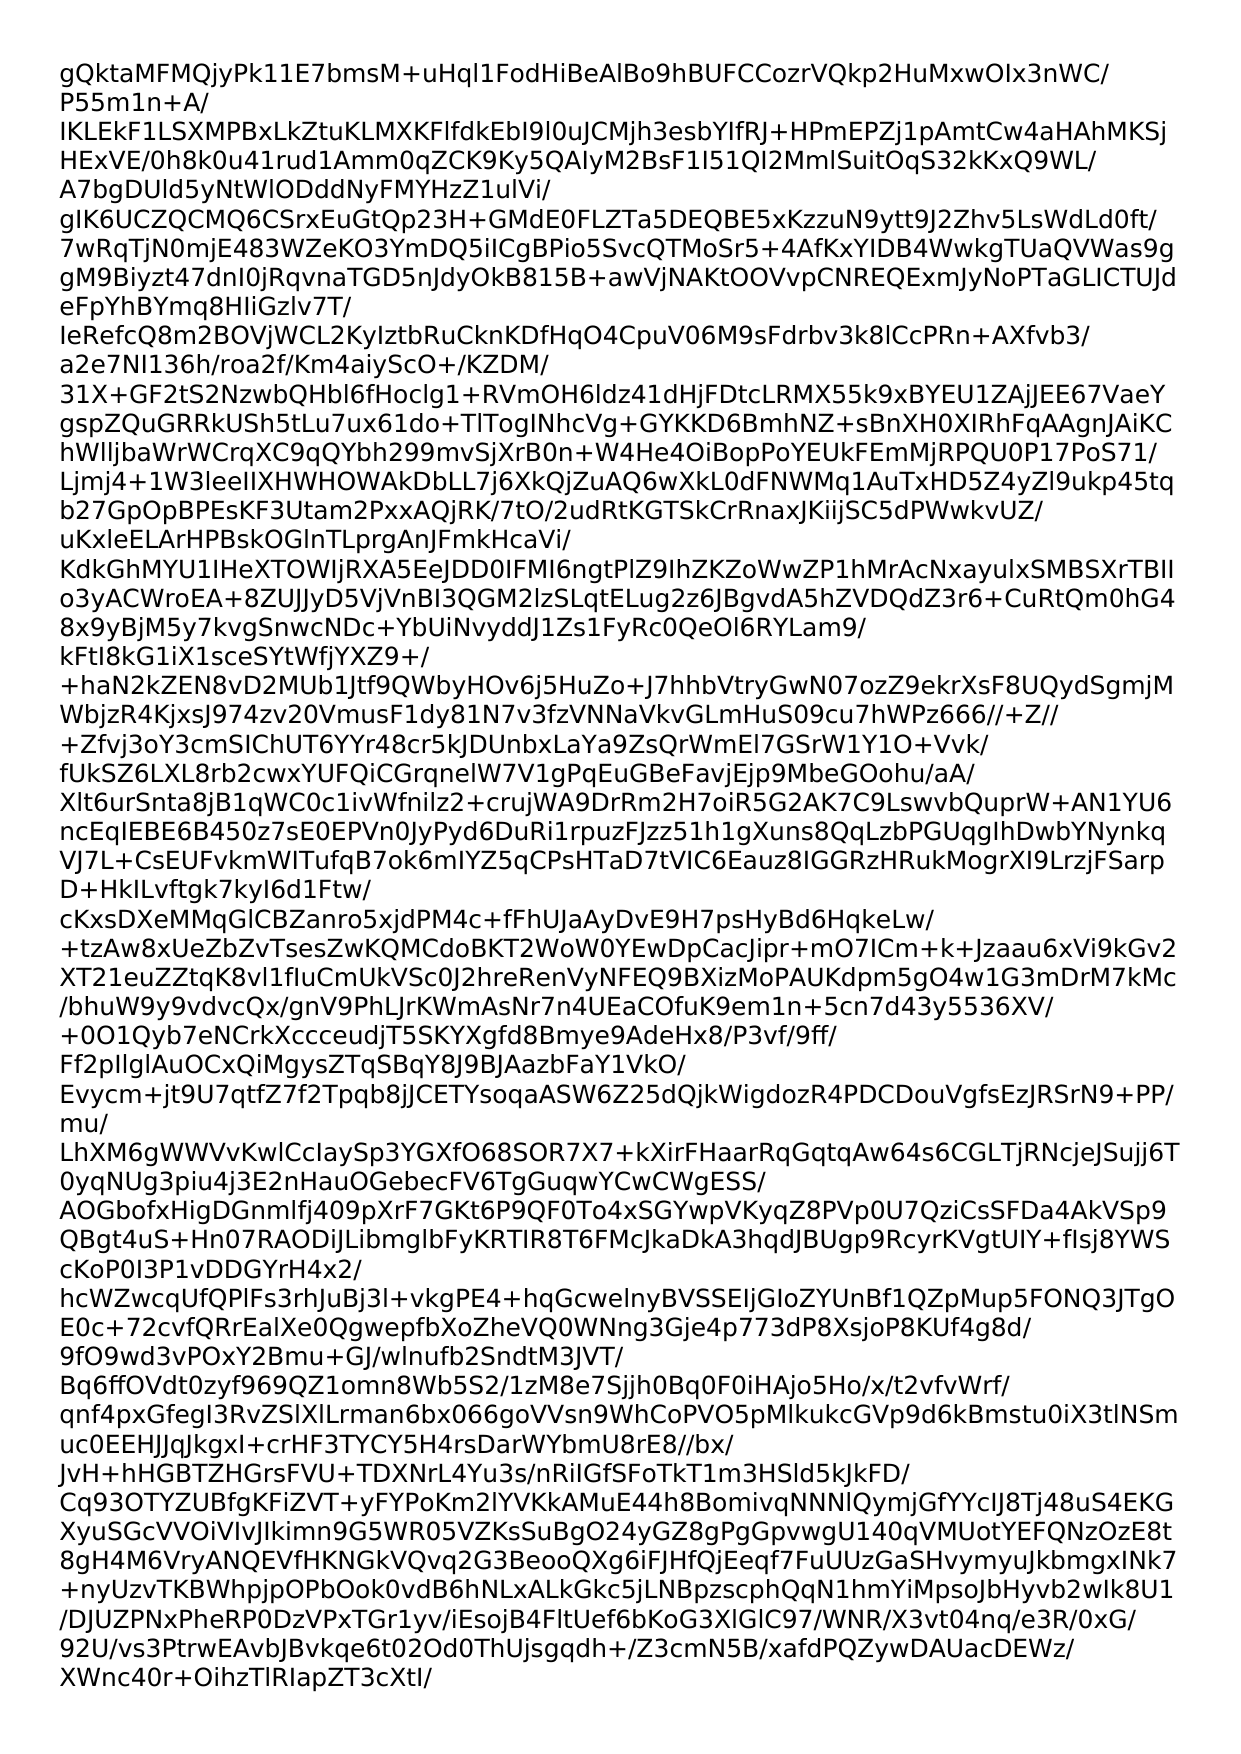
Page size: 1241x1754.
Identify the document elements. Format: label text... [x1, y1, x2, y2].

text gQktaMFMQjyPk11E7bmsM+uHql1FodHiBeAlBo9hBUFCCozrVQkp2HuMxwOIx3nWC/P55m1n+A/IKLEkF1LSXMPBxLkZtuKLMXKFlfdkEbI9l0uJCMjh3esbYIfRJ+HPmEPZj1pAmtCw4aHAhMKSjHExVE/0h8k0u41rud1Amm0qZCK9Ky5QAIyM2BsF1I51QI2MmlSuitOqS32kKxQ9WL/A7bgDUld5yNtWlODddNyFMYHzZ1ulVi/gIK6UCZQCMQ6CSrxEuGtQp23H+GMdE0FLZTa5DEQBE5xKzzuN9ytt9J2Zhv5LsWdLd0ft/7wRqTjN0mjE483WZeKO3YmDQ5iICgBPio5SvcQTMoSr5+4AfKxYIDB4WwkgTUaQVWas9ggM9Biyzt47dnI0jRqvnaTGD5nJdyOkB815B+awVjNAKtOOVvpCNREQExmJyNoPTaGLICTUJdeFpYhBYmq8HIiGzlv7T/IeRefcQ8m2BOVjWCL2KyIztbRuCknKDfHqO4CpuV06M9sFdrbv3k8lCcPRn+AXfvb3/a2e7NI136h/roa2f/Km4aiyScO+/KZDM/31X+GF2tS2NzwbQHbl6fHoclg1+RVmOH6ldz41dHjFDtcLRMX55k9xBYEU1ZAjJEE67VaeYgspZQuGRRkUSh5tLu7ux61do+TlTogINhcVg+GYKKD6BmhNZ+sBnXH0XIRhFqAAgnJAiKChWlljbaWrWCrqXC9qQYbh299mvSjXrB0n+W4He4OiBopPoYEUkFEmMjRPQU0P17PoS71/Ljmj4+1W3leeIIXHWHOWAkDbLL7j6XkQjZuAQ6wXkL0dFNWMq1AuTxHD5Z4yZl9ukp45tqb27GpOpBPEsKF3Utam2PxxAQjRK/7tO/2udRtKGTSkCrRnaxJKiijSC5dPWwkvUZ/uKxleELArHPBskOGlnTLprgAnJFmkHcaVi/KdkGhMYU1IHeXTOWIjRXA5EeJDD0IFMI6ngtPlZ9IhZKZoWwZP1hMrAcNxayulxSMBSXrTBIIo3yACWroEA+8ZUJJyD5VjVnBI3QGM2lzSLqtELug2z6JBgvdA5hZVDQdZ3r6+CuRtQm0hG48x9yBjM5y7kvgSnwcNDc+YbUiNvyddJ1Zs1FyRc0QeOl6RYLam9/kFtI8kG1iX1sceSYtWfjYXZ9+/+haN2kZEN8vD2MUb1Jtf9QWbyHOv6j5HuZo+J7hhbVtryGwN07ozZ9ekrXsF8UQydSgmjMWbjzR4KjxsJ974zv20VmusF1dy81N7v3fzVNNaVkvGLmHuS09cu7hWPz666//+Z//+Zfvj3oY3cmSIChUT6YYr48cr5kJDUnbxLaYa9ZsQrWmEl7GSrW1Y1O+Vvk/fUkSZ6LXL8rb2cwxYUFQiCGrqnelW7V1gPqEuGBeFavjEjp9MbeGOohu/aA/Xlt6urSnta8jB1qWC0c1ivWfnilz2+crujWA9DrRm2H7oiR5G2AK7C9LswvbQuprW+AN1YU6ncEqIEBE6B450z7sE0EPVn0JyPyd6DuRi1rpuzFJzz51h1gXuns8QqLzbPGUqgIhDwbYNynkqVJ7L+CsEUFvkmWITufqB7ok6mIYZ5qCPsHTaD7tVIC6Eauz8IGGRzHRukMogrXI9LrzjFSarpD+HkILvftgk7kyI6d1Ftw/cKxsDXeMMqGlCBZanro5xjdPM4c+fFhUJaAyDvE9H7psHyBd6HqkeLw/+tzAw8xUeZbZvTsesZwKQMCdoBKT2WoW0YEwDpCacJipr+mO7ICm+k+Jzaau6xVi9kGv2XT21euZZtqK8vl1fIuCmUkVSc0J2hreRenVyNFEQ9BXizMoPAUKdpm5gO4w1G3mDrM7kMc/bhuW9y9vdvcQx/gnV9PhLJrKWmAsNr7n4UEaCOfuK9em1n+5cn7d43y5536XV/+0O1Qyb7eNCrkXccceudjT5SKYXgfd8Bmye9AdeHx8/P3vf/9ff/Ff2pIlglAuOCxQiMgysZTqSBqY8J9BJAazbFaY1VkO/Evycm+jt9U7qtfZ7f2Tpqb8jJCETYsoqaASW6Z25dQjkWigdozR4PDCDouVgfsEzJRSrN9+PP/mu/LhXM6gWWVvKwlCcIaySp3YGXfO68SOR7X7+kXirFHaarRqGqtqAw64s6CGLTjRNcjeJSujj6T0yqNUg3piu4j3E2nHauOGebecFV6TgGuqwYCwCWgESS/AOGbofxHigDGnmlfj409pXrF7GKt6P9QF0To4xSGYwpVKyqZ8PVp0U7QziCsSFDa4AkVSp9QBgt4uS+Hn07RAODiJLibmglbFyKRTIR8T6FMcJkaDkA3hqdJBUgp9RcyrKVgtUIY+fIsj8YWScKoP0I3P1vDDGYrH4x2/hcWZwcqUfQPlFs3rhJuBj3l+vkgPE4+hqGcwelnyBVSSEIjGIoZYUnBf1QZpMup5FONQ3JTgOE0c+72cvfQRrEalXe0QgwepfbXoZheVQ0WNng3Gje4p773dP8XsjoP8KUf4g8d/9fO9wd3vPOxY2Bmu+GJ/wlnufb2SndtM3JVT/Bq6ffOVdt0zyf969QZ1omn8Wb5S2/1zM8e7Sjjh0Bq0F0iHAjo5Ho/x/t2vfvWrf/qnf4pxGfegI3RvZSlXlLrman6bx066goVVsn9WhCoPVO5pMlkukcGVp9d6kBmstu0iX3tlNSmuc0EEHJJqJkgxI+crHF3TYCY5H4rsDarWYbmU8rE8//bx/JvH+hHGBTZHGrsFVU+TDXNrL4Yu3s/nRiIGfSFoTkT1m3HSld5kJkFD/Cq93OTYZUBfgKFiZVT+yFYPoKm2lYVKkAMuE44h8BomivqNNNlQymjGfYYcIJ8Tj48uS4EKGXyuSGcVVOiVIvJIkimn9G5WR05VZKsSuBgO24yGZ8gPgGpvwgU140qVMUotYEFQNzOzE8t8gH4M6VryANQEVfHKNGkVQvq2G3BeooQXg6iFJHfQjEeqf7FuUUzGaSHvymyuJkbmgxINk7+nyUzvTKBWhpjpOPbOok0vdB6hNLxALkGkc5jLNBpzscphQqN1hmYiMpsoJbHyvb2wIk8U1/DJUZPNxPheRP0DzVPxTGr1yv/iEsojB4FltUef6bKoG3XlGlC97/WNR/X3vt04nq/e3R/0xG/92U/vs3PtrwEAvbJBvkqe6t02Od0ThUjsgqdh+/Z3cmN5B/xafdPQZywDAUacDEWz/XWnc40r+OihzTlRIapZT3cXtI/ [59, 59, 1181, 1692]
